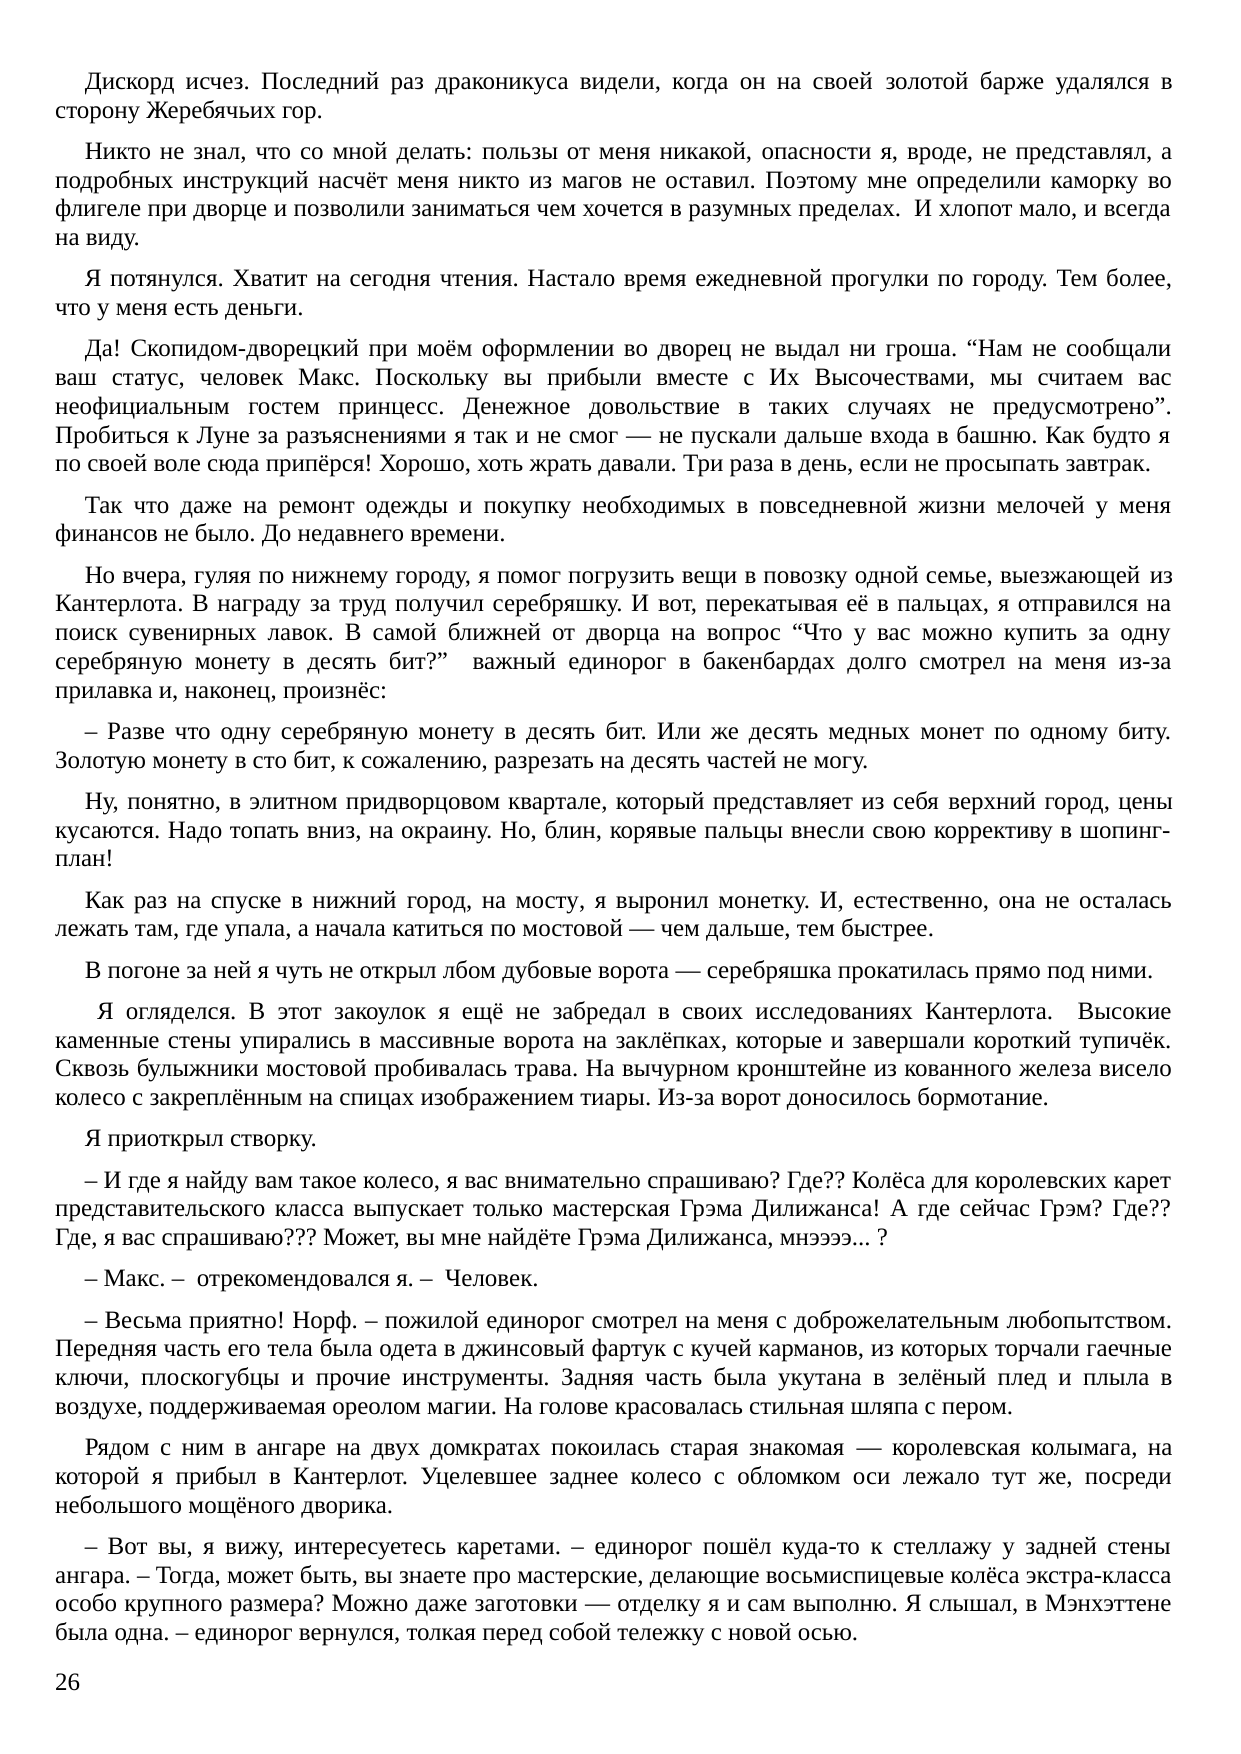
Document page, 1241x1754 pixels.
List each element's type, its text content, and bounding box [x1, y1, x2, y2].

text Никто не знал, что со мной делать: пользы от меня никакой, опасности я, вроде, не представлял, а подробных инструкций насчёт меня никто из магов не оставил. Поэтому мне определили каморку во флигеле при дворце и позволили заниматься чем хочется в разумных пределах. И хлопот мало, и всегда на виду. [55, 136, 1173, 251]
text Рядом с ним в ангаре на двух домкратах покоилась старая знакомая — королевская колымага, на которой я прибыл в Кантерлот. Уцелевшее заднее колесо с обломком оси лежало тут же, посреди небольшого мощёного дворика. [55, 1432, 1173, 1518]
text – Макс. – отрекомендовался я. – Человек. [55, 1263, 1173, 1292]
text – Разве что одну серебряную монету в десять бит. Или же десять медных монет по одному биту. Золотую монету в сто бит, к сожалению, разрезать на десять частей не могу. [55, 716, 1173, 773]
text Я приоткрыл створку. [55, 1123, 1173, 1152]
text Как раз на спуске в нижний город, на мосту, я выронил монетку. И, естественно, она не осталась лежать там, где упала, а начала катиться по мостовой — чем дальше, тем быстрее. [55, 885, 1173, 942]
text Ну, понятно, в элитном придворцовом квартале, который представляет из себя верхний город, цены кусаются. Надо топать вниз, на окраину. Но, блин, корявые пальцы внесли свою коррективу в шопинг-план! [55, 786, 1173, 872]
text Дискорд исчез. Последний раз драконикуса видели, когда он на своей золотой барже удалялся в сторону Жеребячьих гор. [55, 66, 1173, 123]
text – Вот вы, я вижу, интересуетесь каретами. – единорог пошёл куда-то к стеллажу у задней стены ангара. – Тогда, может быть, вы знаете про мастерские, делающие восьмиспицевые колёса экстра-класса особо крупного размера? Можно даже заготовки — отделку я и сам выполню. Я слышал, в Мэнхэттене была одна. – единорог вернулся, толкая перед собой тележку с новой осью. [55, 1531, 1173, 1646]
text – И где я найду вам такое колесо, я вас внимательно спрашиваю? Где?? Колёса для королевских карет представительского класса выпускает только мастерская Грэма Дилижанса! А где сейчас Грэм? Где?? Где, я вас спрашиваю??? Может, вы мне найдёте Грэма Дилижанса, мнээээ... ? [55, 1165, 1173, 1251]
text Так что даже на ремонт одежды и покупку необходимых в повседневной жизни мелочей у меня финансов не было. До недавнего времени. [55, 490, 1173, 547]
text Да! Скопидом-дворецкий при моём оформлении во дворец не выдал ни гроша. “Нам не сообщали ваш статус, человек Макс. Поскольку вы прибыли вместе с Их Высочествами, мы считаем вас неофициальным гостем принцесс. Денежное довольствие в таких случаях не предусмотрено”. Пробиться к Луне за разъяснениями я так и не смог — не пускали дальше входа в башню. Как будто я по своей воле сюда припёрся! Хорошо, хоть жрать давали. Три раза в день, если не просыпать завтрак. [55, 333, 1173, 477]
text В погоне за ней я чуть не открыл лбом дубовые ворота — серебряшка прокатилась прямо под ними. [55, 955, 1173, 983]
text Но вчера, гуляя по нижнему городу, я помог погрузить вещи в повозку одной семье, выезжающей из Кантерлота. В награду за труд получил серебряшку. И вот, перекатывая её в пальцах, я отправился на поиск сувенирных лавок. В самой ближней от дворца на вопрос “Что у вас можно купить за одну серебряную монету в десять бит?” важный единорог в бакенбардах долго смотрел на меня из-за прилавка и, наконец, произнёс: [55, 560, 1173, 703]
text Я потянулся. Хватит на сегодня чтения. Настало время ежедневной прогулки по городу. Тем более, что у меня есть деньги. [55, 263, 1173, 321]
text – Весьма приятно! Норф. – пожилой единорог смотрел на меня с доброжелательным любопытством. Передняя часть его тела была одета в джинсовый фартук с кучей карманов, из которых торчали гаечные ключи, плоскогубцы и прочие инструменты. Задняя часть была укутана в зелёный плед и плыла в воздухе, поддерживаемая ореолом магии. На голове красовалась стильная шляпа с пером. [55, 1305, 1173, 1420]
text Я огляделся. В этот закоулок я ещё не забредал в своих исследованиях Кантерлота. Высокие каменные стены упирались в массивные ворота на заклёпках, которые и завершали короткий тупичёк. Сквозь булыжники мостовой пробивалась трава. На вычурном кронштейне из кованного железа висело колесо с закреплённым на спицах изображением тиары. Из-за ворот доносилось бормотание. [55, 996, 1173, 1111]
